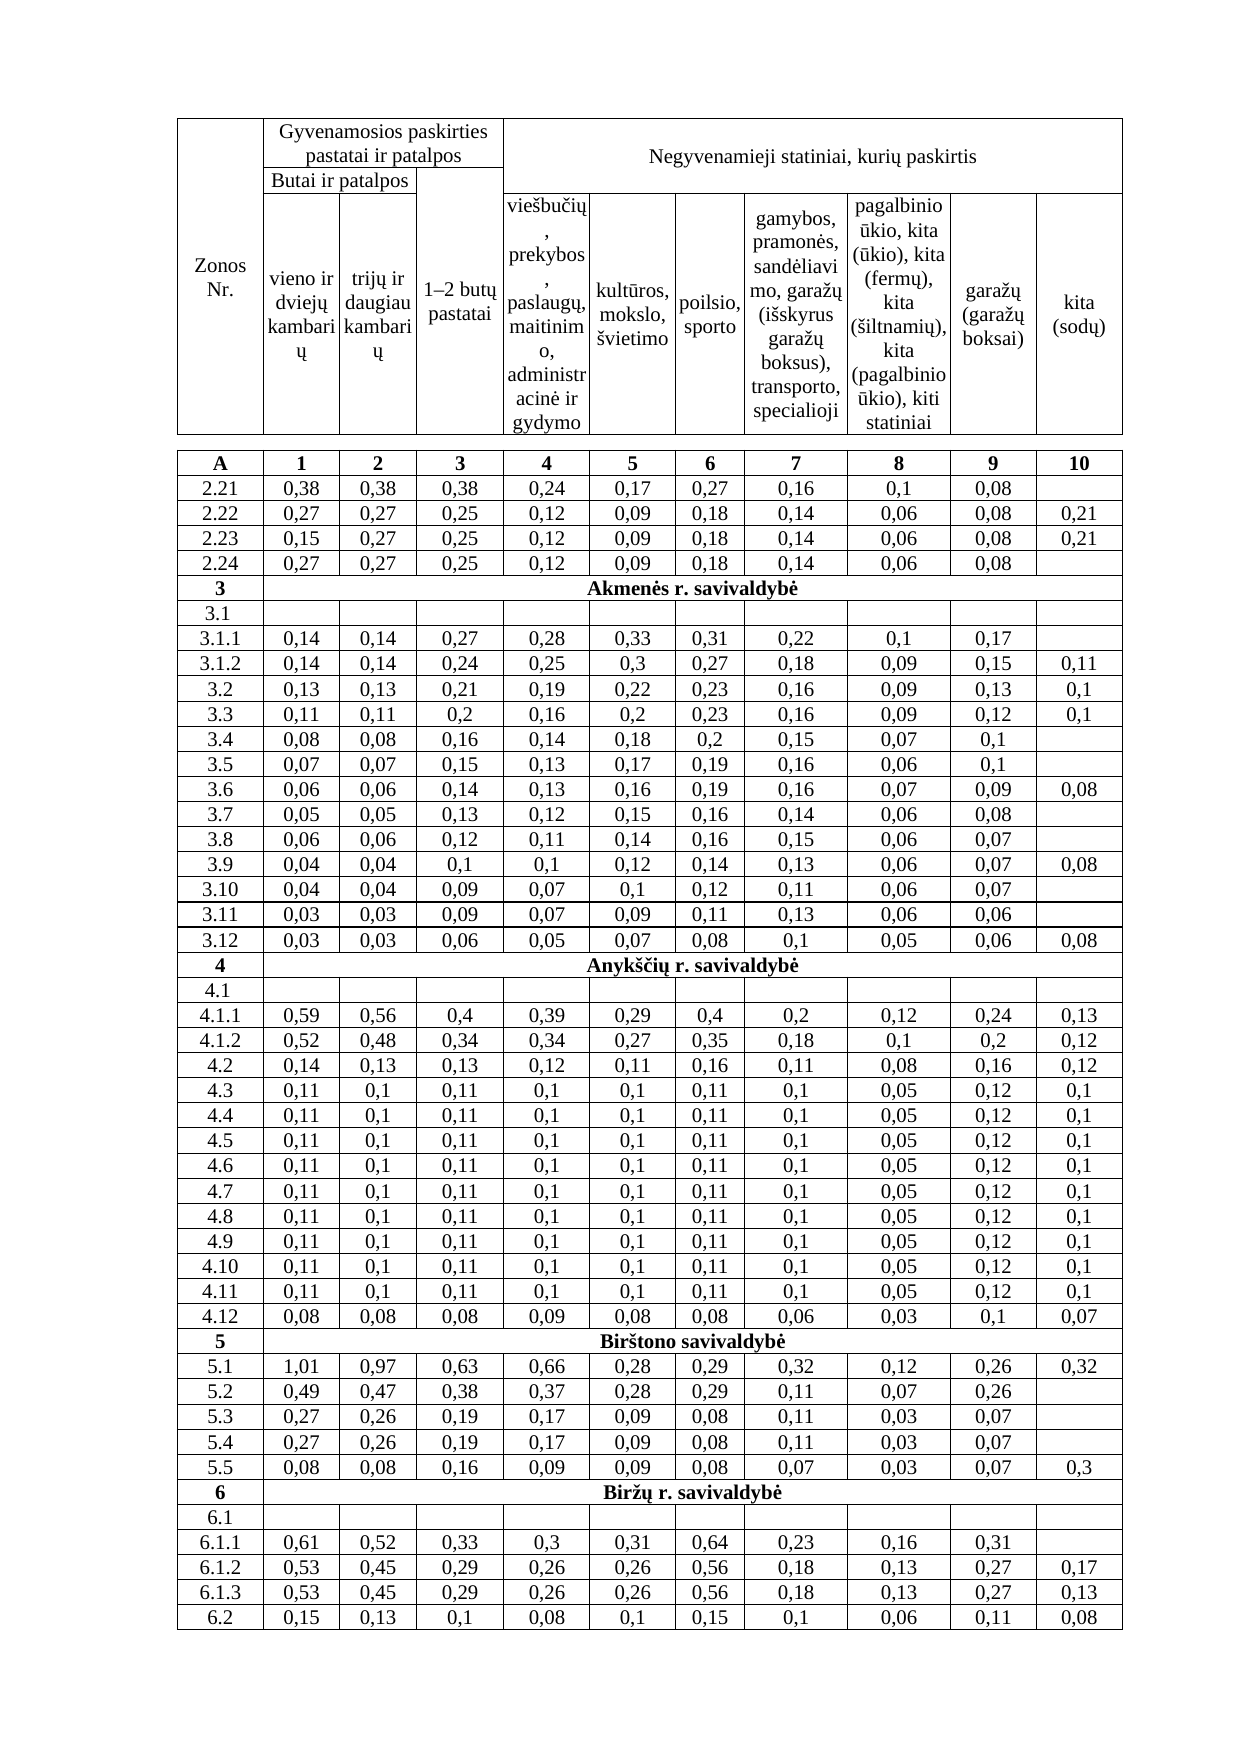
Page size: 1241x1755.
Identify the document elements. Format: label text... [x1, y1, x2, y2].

table_cell 0,32 [1037, 1354, 1122, 1378]
table_cell 4.2 [178, 1053, 263, 1077]
table_cell 4.1.2 [178, 1028, 263, 1052]
table_cell 0,11 [264, 1128, 339, 1152]
table_cell 0,1 [340, 1103, 416, 1127]
table_cell 0,23 [676, 702, 744, 726]
table_cell 0,12 [951, 1254, 1036, 1278]
table_cell 0,08 [264, 727, 339, 751]
table_cell Biržų r. savivaldybė [264, 1480, 1122, 1504]
table_cell 0,1 [745, 1103, 847, 1127]
table_cell 0,12 [951, 1204, 1036, 1228]
table_cell 0,07 [951, 1405, 1036, 1428]
table_cell A [178, 451, 263, 474]
table_cell [417, 978, 503, 1002]
table_cell 0,12 [951, 1279, 1036, 1303]
table_cell 0,12 [1037, 1028, 1122, 1052]
table_cell 0,12 [951, 1154, 1036, 1177]
table_cell 0,07 [951, 877, 1036, 901]
table_cell 0,1 [848, 1028, 950, 1052]
table_cell [263, 435, 339, 449]
table_header Gyvenamosios paskirties pastatai ir patalpos [264, 119, 503, 167]
table_cell 0,08 [951, 476, 1036, 500]
table_cell 0,17 [504, 1405, 589, 1428]
table_cell 0,11 [264, 1103, 339, 1127]
table_cell 0,16 [676, 827, 744, 851]
table_cell 0,05 [848, 1279, 950, 1303]
table_cell 0,35 [676, 1028, 744, 1052]
table_cell 0,11 [676, 1154, 744, 1177]
table_cell 0,13 [417, 802, 503, 826]
table_cell [1037, 1530, 1122, 1554]
table_cell 0,08 [676, 1455, 744, 1479]
table_cell 3.1 [178, 601, 263, 625]
table_cell [1037, 551, 1122, 575]
table_cell 0,11 [676, 1128, 744, 1152]
table_cell 0,11 [1037, 651, 1122, 675]
table_cell 4.9 [178, 1229, 263, 1253]
table_cell 0,16 [745, 676, 847, 701]
table_cell 0,26 [951, 1379, 1036, 1403]
table_cell 0,53 [264, 1580, 339, 1604]
table_cell 0,13 [1037, 1003, 1122, 1027]
table_header Zonos Nr. [178, 119, 263, 434]
table_cell 0,12 [590, 852, 675, 876]
table_cell 0,04 [264, 852, 339, 876]
table_cell 0,17 [590, 752, 675, 776]
table_cell 0,1 [504, 1128, 589, 1152]
table_cell 7 [745, 451, 847, 474]
table_cell 0,11 [417, 1204, 503, 1228]
table_cell 0,1 [340, 1229, 416, 1253]
table_cell 0,14 [264, 626, 339, 650]
table_cell 0,05 [848, 1103, 950, 1127]
table_cell 0,39 [504, 1003, 589, 1027]
table_cell [676, 601, 744, 625]
table_cell 4.8 [178, 1204, 263, 1228]
table_cell 0,11 [745, 1430, 847, 1454]
table_cell kultūros, mokslo, švietimo [590, 194, 675, 434]
table_cell 9 [951, 451, 1036, 474]
table_cell [1036, 435, 1122, 449]
table_cell 0,1 [590, 1154, 675, 1177]
table_cell 0,06 [951, 903, 1036, 926]
table_cell [1037, 1405, 1122, 1428]
table_cell 0,22 [590, 676, 675, 701]
table_cell 0,11 [264, 702, 339, 726]
table_cell 8 [848, 451, 950, 474]
table_cell 0,56 [340, 1003, 416, 1027]
table_cell 0,07 [590, 928, 675, 952]
table_cell 0,09 [590, 1405, 675, 1428]
table_cell 0,1 [848, 476, 950, 500]
table_cell 4.10 [178, 1254, 263, 1278]
table_cell [264, 1505, 339, 1529]
table_cell 0,08 [676, 1430, 744, 1454]
table_cell 0,1 [745, 1078, 847, 1102]
table_cell 0,14 [264, 651, 339, 675]
table_cell 0,32 [745, 1354, 847, 1378]
table_cell 0,06 [848, 551, 950, 575]
table_cell 2.22 [178, 501, 263, 525]
table_cell 0,09 [504, 1455, 589, 1479]
table_cell [264, 601, 339, 625]
table_cell 4 [178, 953, 263, 977]
table_cell 6 [178, 1480, 263, 1504]
table_cell viešbučių, prekybos, paslaugų, maitinimo, administracinė ir gydymo [504, 194, 589, 434]
table_cell 0,11 [417, 1229, 503, 1253]
table_cell 0,08 [951, 526, 1036, 550]
table_cell 0,1 [340, 1128, 416, 1152]
table_cell 0,1 [1037, 676, 1122, 701]
table_cell 0,1 [504, 1229, 589, 1253]
table_cell 0,11 [676, 1179, 744, 1203]
table_cell 4.7 [178, 1179, 263, 1203]
table_cell 0,13 [745, 903, 847, 926]
table_cell 3.11 [178, 903, 263, 926]
table_cell 0,3 [590, 651, 675, 675]
table_cell 0,27 [264, 1430, 339, 1454]
table_cell 0,1 [340, 1204, 416, 1228]
table_cell 4.11 [178, 1279, 263, 1303]
table_cell 0,1 [417, 1605, 503, 1629]
table_cell 0,1 [1037, 1254, 1122, 1278]
table_cell 0,64 [676, 1530, 744, 1554]
table_cell 0,12 [504, 501, 589, 525]
table_cell 0,25 [417, 551, 503, 575]
table_cell 0,27 [590, 1028, 675, 1052]
table_cell 0,12 [848, 1003, 950, 1027]
table_cell 0,56 [676, 1555, 744, 1579]
table_cell 6.2 [178, 1605, 263, 1629]
table_cell 0,53 [264, 1555, 339, 1579]
table_cell pagalbinio ūkio, kita (ūkio), kita (fermų), kita (šiltnamių), kita (pagalbinio ūkio), kiti statiniai [848, 194, 950, 434]
table_cell 0,31 [676, 626, 744, 650]
table_cell 0,1 [590, 1078, 675, 1102]
table_cell 0,16 [745, 777, 847, 801]
table_cell trijų ir daugiau kambarių [340, 194, 416, 434]
table_cell 0,05 [848, 1229, 950, 1253]
table_cell 0,19 [504, 676, 589, 701]
table_cell 0,33 [590, 626, 675, 650]
table_cell [417, 601, 503, 625]
table_cell 0,16 [676, 1053, 744, 1077]
table_cell 0,1 [340, 1279, 416, 1303]
table_cell 0,07 [745, 1455, 847, 1479]
table_cell 6.1.1 [178, 1530, 263, 1554]
table_cell 0,06 [848, 903, 950, 926]
table_cell 0,21 [1037, 501, 1122, 525]
table_cell 0,09 [951, 777, 1036, 801]
table_cell 0,07 [951, 1430, 1036, 1454]
table_cell [340, 435, 416, 449]
table_cell 0,16 [951, 1053, 1036, 1077]
table_cell [848, 601, 950, 625]
table_cell 0,26 [504, 1580, 589, 1604]
table_cell 0,14 [745, 526, 847, 550]
table_cell [1037, 877, 1122, 901]
table_cell 3.5 [178, 752, 263, 776]
table_cell [745, 601, 847, 625]
table_cell 0,1 [745, 1154, 847, 1177]
table_cell 0,1 [504, 1154, 589, 1177]
table_cell 0,03 [340, 903, 416, 926]
table_cell 0,26 [340, 1430, 416, 1454]
table_cell 0,07 [340, 752, 416, 776]
table_cell 0,14 [590, 827, 675, 851]
table_cell 0,08 [676, 928, 744, 952]
table_cell 0,06 [745, 1304, 847, 1328]
table_cell 0,29 [417, 1580, 503, 1604]
table_cell 0,09 [417, 877, 503, 901]
table_cell 0,07 [848, 1379, 950, 1403]
table_cell 0,19 [676, 777, 744, 801]
table_cell 0,18 [745, 1580, 847, 1604]
table_cell 0,27 [340, 501, 416, 525]
table_cell 0,27 [264, 551, 339, 575]
table_cell 0,08 [340, 1304, 416, 1328]
table_cell 0,21 [1037, 526, 1122, 550]
table_cell 0,14 [504, 727, 589, 751]
table_cell [847, 435, 950, 449]
table_cell 0,16 [676, 802, 744, 826]
table_cell [951, 601, 1036, 625]
table_cell 0,05 [848, 1179, 950, 1203]
table_cell 0,09 [848, 676, 950, 701]
table_cell 5.5 [178, 1455, 263, 1479]
table_cell 0,1 [590, 1103, 675, 1127]
table_cell 0,56 [676, 1580, 744, 1604]
table_cell 0,13 [1037, 1580, 1122, 1604]
table_cell 0,1 [504, 852, 589, 876]
table_cell 0,15 [264, 526, 339, 550]
table_cell 1,01 [264, 1354, 339, 1378]
table_cell 0,11 [417, 1078, 503, 1102]
table_cell 0,3 [504, 1530, 589, 1554]
table_cell 0,14 [745, 802, 847, 826]
table_cell 0,11 [264, 1229, 339, 1253]
table_cell 0,18 [676, 526, 744, 550]
table_header Negyvenamieji statiniai, kurių paskirtis [504, 119, 1122, 192]
table_cell [504, 435, 589, 449]
table_cell 0,17 [951, 626, 1036, 650]
table_cell 0,12 [951, 1103, 1036, 1127]
table_cell 0,18 [676, 551, 744, 575]
table_cell 0,48 [340, 1028, 416, 1052]
table_cell 0,23 [676, 676, 744, 701]
table_cell 0,38 [264, 476, 339, 500]
table_cell 0,11 [264, 1204, 339, 1228]
table_cell 0,05 [848, 928, 950, 952]
table_cell 2.21 [178, 476, 263, 500]
table_cell 0,05 [504, 928, 589, 952]
table_cell 0,06 [340, 777, 416, 801]
table_cell 0,15 [745, 827, 847, 851]
table_cell 0,13 [745, 852, 847, 876]
table_cell 0,13 [848, 1555, 950, 1579]
table_cell 0,1 [590, 1254, 675, 1278]
table_cell 0,2 [417, 702, 503, 726]
table_cell 0,12 [951, 1179, 1036, 1203]
table_cell 0,11 [417, 1103, 503, 1127]
table_cell 0,11 [951, 1605, 1036, 1629]
table_cell 0,1 [504, 1254, 589, 1278]
table_cell [504, 1505, 589, 1529]
table_cell [848, 978, 950, 1002]
table_cell 0,29 [590, 1003, 675, 1027]
table_cell 0,63 [417, 1354, 503, 1378]
table_cell 0,1 [951, 727, 1036, 751]
table_cell 0,1 [1037, 1128, 1122, 1152]
table_cell 0,66 [504, 1354, 589, 1378]
table_cell 0,06 [848, 877, 950, 901]
table_cell [745, 1505, 847, 1529]
table_cell 0,03 [264, 903, 339, 926]
table_cell 0,1 [1037, 1103, 1122, 1127]
table_cell 0,11 [676, 1078, 744, 1102]
table_cell 0,11 [676, 1103, 744, 1127]
table_cell 0,14 [676, 852, 744, 876]
table_cell 0,1 [745, 1605, 847, 1629]
table_cell 0,11 [745, 1053, 847, 1077]
table_cell 0,21 [417, 676, 503, 701]
table_cell 0,06 [417, 928, 503, 952]
table_cell 4.12 [178, 1304, 263, 1328]
table_cell 0,26 [590, 1555, 675, 1579]
table_cell 0,19 [417, 1405, 503, 1428]
table_cell 0,08 [340, 1455, 416, 1479]
table_cell 0,1 [590, 1179, 675, 1203]
table_cell [1037, 752, 1122, 776]
table_cell 0,52 [340, 1530, 416, 1554]
table_cell 3.4 [178, 727, 263, 751]
table_cell 0,14 [417, 777, 503, 801]
table_cell 5.4 [178, 1430, 263, 1454]
table_cell 0,1 [590, 1279, 675, 1303]
table_cell [745, 978, 847, 1002]
table_cell 0,1 [340, 1254, 416, 1278]
table_cell 0,06 [848, 852, 950, 876]
table_cell 0,11 [417, 1128, 503, 1152]
table_cell 0,26 [590, 1580, 675, 1604]
table_cell 0,2 [745, 1003, 847, 1027]
table_cell 0,1 [745, 1179, 847, 1203]
table_cell 0,27 [340, 526, 416, 550]
table_cell 1 [264, 451, 339, 474]
table_cell 0,08 [951, 802, 1036, 826]
table_cell 0,09 [848, 651, 950, 675]
table_cell 0,08 [676, 1405, 744, 1428]
table_cell 4.5 [178, 1128, 263, 1152]
table_cell 0,1 [504, 1078, 589, 1102]
table_cell 0,05 [848, 1078, 950, 1102]
table_cell 0,13 [264, 676, 339, 701]
table_cell 0,33 [417, 1530, 503, 1554]
table_cell 0,29 [676, 1354, 744, 1378]
table_cell 0,05 [848, 1154, 950, 1177]
table_cell 0,12 [951, 1078, 1036, 1102]
table_cell 0,03 [848, 1405, 950, 1428]
table_cell 0,07 [504, 903, 589, 926]
table_cell 0,25 [417, 526, 503, 550]
table_cell [590, 601, 675, 625]
table_cell [590, 435, 675, 449]
table_cell 0,17 [590, 476, 675, 500]
table_cell Birštono savivaldybė [264, 1329, 1122, 1353]
table_cell 0,24 [504, 476, 589, 500]
table_cell 0,16 [417, 727, 503, 751]
table_cell 0,27 [951, 1555, 1036, 1579]
table_cell 0,08 [264, 1455, 339, 1479]
table_cell garažų (garažų boksai) [951, 194, 1036, 434]
table_cell 0,1 [848, 626, 950, 650]
table_cell 0,4 [676, 1003, 744, 1027]
table_cell 3.1.2 [178, 651, 263, 675]
table_cell 0,05 [848, 1128, 950, 1152]
table_cell 0,3 [1037, 1455, 1122, 1479]
table_cell 0,11 [676, 1229, 744, 1253]
table_cell 0,11 [417, 1254, 503, 1278]
table_cell Butai ir patalpos [264, 168, 416, 192]
table_cell 0,14 [745, 551, 847, 575]
table_cell 0,09 [590, 1430, 675, 1454]
table_cell 0,06 [848, 526, 950, 550]
table_cell 0,1 [417, 852, 503, 876]
table_cell 0,15 [264, 1605, 339, 1629]
table_cell 0,09 [590, 501, 675, 525]
table_cell 0,18 [590, 727, 675, 751]
table_cell 0,11 [340, 702, 416, 726]
table_cell 0,11 [504, 827, 589, 851]
table_cell 0,16 [745, 702, 847, 726]
table_cell 0,09 [848, 702, 950, 726]
table_cell 0,12 [676, 877, 744, 901]
table_cell 0,27 [676, 476, 744, 500]
table_cell 0,05 [340, 802, 416, 826]
table_cell 0,18 [745, 1028, 847, 1052]
table_cell 0,1 [504, 1204, 589, 1228]
table_cell 0,1 [590, 877, 675, 901]
table_cell 3.3 [178, 702, 263, 726]
table_cell 0,11 [264, 1179, 339, 1203]
table_cell [951, 978, 1036, 1002]
table_cell 0,08 [951, 501, 1036, 525]
table_cell 0,08 [417, 1304, 503, 1328]
table_cell 3.7 [178, 802, 263, 826]
table_cell 6.1 [178, 1505, 263, 1529]
table_cell 0,13 [340, 1053, 416, 1077]
table_cell 0,27 [264, 501, 339, 525]
table_cell [1037, 626, 1122, 650]
table_cell 0,11 [745, 1405, 847, 1428]
table_cell 0,1 [745, 1279, 847, 1303]
table_cell 0,1 [745, 928, 847, 952]
table_cell 3 [178, 576, 263, 600]
table_cell 3.10 [178, 877, 263, 901]
table_cell 3.2 [178, 676, 263, 701]
table_cell 0,15 [676, 1605, 744, 1629]
table_cell 0,59 [264, 1003, 339, 1027]
table_cell 0,27 [340, 551, 416, 575]
table_cell 0,07 [848, 777, 950, 801]
table_cell 0,12 [504, 1053, 589, 1077]
table_cell 0,16 [848, 1530, 950, 1554]
table_cell [590, 978, 675, 1002]
table_cell [744, 435, 847, 449]
table_cell [1037, 1505, 1122, 1529]
table_cell 0,09 [590, 551, 675, 575]
table_cell 0,11 [264, 1078, 339, 1102]
table_cell 0,61 [264, 1530, 339, 1554]
table_cell 0,31 [951, 1530, 1036, 1554]
table_cell 0,15 [745, 727, 847, 751]
table_cell 0,26 [504, 1555, 589, 1579]
table_cell [1037, 476, 1122, 500]
table_cell 0,05 [848, 1254, 950, 1278]
table_cell 0,12 [951, 702, 1036, 726]
table_cell [676, 1505, 744, 1529]
table_cell Anykščių r. savivaldybė [264, 953, 1122, 977]
table_cell 0,13 [340, 1605, 416, 1629]
table_cell Akmenės r. savivaldybė [264, 576, 1122, 600]
table_cell 4.6 [178, 1154, 263, 1177]
table_cell 0,12 [848, 1354, 950, 1378]
table_cell [950, 435, 1036, 449]
table_cell [1037, 827, 1122, 851]
table_cell 0,11 [417, 1279, 503, 1303]
table_cell 0,07 [848, 727, 950, 751]
table_cell 0,08 [1037, 1605, 1122, 1629]
table_cell 0,27 [417, 626, 503, 650]
table_cell 0,27 [951, 1580, 1036, 1604]
table_cell 0,11 [264, 1254, 339, 1278]
table_cell 0,04 [340, 877, 416, 901]
table_cell 0,28 [590, 1379, 675, 1403]
table_cell [504, 978, 589, 1002]
table_cell 0,27 [264, 1405, 339, 1428]
table_cell 0,16 [590, 777, 675, 801]
table_cell 0,18 [745, 651, 847, 675]
table_cell 3.6 [178, 777, 263, 801]
table_cell 5.1 [178, 1354, 263, 1378]
table_cell [951, 1505, 1036, 1529]
table_cell 3.8 [178, 827, 263, 851]
table_cell 0,09 [504, 1304, 589, 1328]
table_cell 0,06 [264, 777, 339, 801]
table_cell 0,37 [504, 1379, 589, 1403]
table_cell 0,08 [1037, 852, 1122, 876]
table_cell 0,08 [676, 1304, 744, 1328]
table_cell [1037, 727, 1122, 751]
table_cell 0,1 [590, 1605, 675, 1629]
table_cell 0,1 [1037, 1154, 1122, 1177]
table_cell 4.4 [178, 1103, 263, 1127]
table_cell [848, 1505, 950, 1529]
table_cell 0,14 [340, 626, 416, 650]
table_cell [504, 601, 589, 625]
table_cell 5 [590, 451, 675, 474]
table_cell 0,1 [590, 1128, 675, 1152]
table_cell 0,24 [417, 651, 503, 675]
table_cell 0,03 [848, 1430, 950, 1454]
table_cell 0,09 [590, 1455, 675, 1479]
table_cell 0,1 [340, 1179, 416, 1203]
table_cell [416, 435, 504, 449]
table_cell 0,11 [264, 1154, 339, 1177]
table_cell [340, 978, 416, 1002]
table_cell 0,17 [504, 1430, 589, 1454]
table_cell 0,1 [745, 1254, 847, 1278]
table_cell 0,06 [264, 827, 339, 851]
table_cell 0,04 [340, 852, 416, 876]
table_cell [676, 978, 744, 1002]
table_cell 0,25 [417, 501, 503, 525]
table_cell 0,09 [590, 903, 675, 926]
table_cell 0,07 [951, 852, 1036, 876]
table_cell 0,06 [951, 928, 1036, 952]
table_cell 0,03 [848, 1455, 950, 1479]
table_cell 0,12 [417, 827, 503, 851]
table_cell 0,26 [951, 1354, 1036, 1378]
table_cell [1037, 978, 1122, 1002]
table_cell [1037, 802, 1122, 826]
table_cell 0,13 [340, 676, 416, 701]
table_cell 0,1 [340, 1154, 416, 1177]
table_cell 0,1 [951, 1304, 1036, 1328]
table_cell 0,29 [417, 1555, 503, 1579]
table_cell 0,03 [264, 928, 339, 952]
table_cell 6.1.3 [178, 1580, 263, 1604]
table_cell 0,1 [504, 1179, 589, 1203]
table_cell [264, 978, 339, 1002]
table_cell 0,45 [340, 1555, 416, 1579]
table_cell 0,34 [417, 1028, 503, 1052]
table_cell 0,08 [951, 551, 1036, 575]
table_cell 0,52 [264, 1028, 339, 1052]
table_cell 0,18 [745, 1555, 847, 1579]
table_cell kita (sodų) [1037, 194, 1122, 434]
table_cell 0,24 [951, 1003, 1036, 1027]
table_cell 0,11 [676, 1204, 744, 1228]
table_cell 0,14 [340, 651, 416, 675]
table_cell 0,08 [590, 1304, 675, 1328]
table_cell [417, 1505, 503, 1529]
table_cell 4.1 [178, 978, 263, 1002]
table_cell 0,06 [848, 501, 950, 525]
table_cell 0,08 [340, 727, 416, 751]
table_cell 0,17 [1037, 1555, 1122, 1579]
table_cell 0,13 [504, 752, 589, 776]
table_cell 0,47 [340, 1379, 416, 1403]
table_cell 0,11 [590, 1053, 675, 1077]
table_cell 0,4 [417, 1003, 503, 1027]
table_cell vieno ir dviejų kambarių [264, 194, 339, 434]
table_cell 0,15 [417, 752, 503, 776]
table_cell 6.1.2 [178, 1555, 263, 1579]
table_cell 5.2 [178, 1379, 263, 1403]
table_cell 0,13 [848, 1580, 950, 1604]
table_cell 0,28 [590, 1354, 675, 1378]
table_cell [1037, 1379, 1122, 1403]
table_cell 0,16 [504, 702, 589, 726]
table_cell 0,08 [848, 1053, 950, 1077]
table_cell [340, 1505, 416, 1529]
table_cell 0,08 [264, 1304, 339, 1328]
table_cell 0,13 [417, 1053, 503, 1077]
table_cell 0,2 [951, 1028, 1036, 1052]
table_cell 1–2 butų pastatai [417, 168, 503, 434]
table_cell 0,1 [340, 1078, 416, 1102]
table_cell 0,07 [951, 827, 1036, 851]
table_cell 0,11 [745, 877, 847, 901]
table_cell 0,14 [264, 1053, 339, 1077]
table_cell 2.23 [178, 526, 263, 550]
table_cell 0,28 [504, 626, 589, 650]
table_cell 0,1 [1037, 1279, 1122, 1303]
table_cell gamybos, pramonės, sandėliavimo, garažų (išskyrus garažų boksus), transporto, specialioji [745, 194, 847, 434]
table_cell 0,11 [676, 903, 744, 926]
table_cell 0,1 [1037, 1229, 1122, 1253]
table_cell [590, 1505, 675, 1529]
table_cell 0,12 [951, 1229, 1036, 1253]
table_cell 0,49 [264, 1379, 339, 1403]
table_cell 0,07 [951, 1455, 1036, 1479]
table_cell 0,1 [745, 1229, 847, 1253]
table_cell [340, 601, 416, 625]
table_cell 0,06 [848, 802, 950, 826]
table_cell 0,13 [951, 676, 1036, 701]
table_cell 0,16 [417, 1455, 503, 1479]
table_cell 0,19 [417, 1430, 503, 1454]
table_cell 0,07 [264, 752, 339, 776]
table_cell 0,97 [340, 1354, 416, 1378]
table_cell 0,1 [504, 1279, 589, 1303]
table_cell 0,26 [340, 1405, 416, 1428]
table_cell 0,16 [745, 752, 847, 776]
table_cell [177, 435, 263, 449]
table_cell 0,1 [745, 1204, 847, 1228]
table_cell 0,07 [504, 877, 589, 901]
table_cell 0,1 [1037, 1204, 1122, 1228]
table_cell 0,06 [340, 827, 416, 851]
table_cell [1037, 1430, 1122, 1454]
table_cell 0,15 [951, 651, 1036, 675]
table_cell 0,38 [417, 476, 503, 500]
table_cell 0,45 [340, 1580, 416, 1604]
table_cell 0,12 [951, 1128, 1036, 1152]
table_cell 0,1 [1037, 1179, 1122, 1203]
table_cell 0,22 [745, 626, 847, 650]
table_cell 0,11 [264, 1279, 339, 1303]
table_cell 0,03 [848, 1304, 950, 1328]
table_cell 0,29 [676, 1379, 744, 1403]
table_cell 0,1 [504, 1103, 589, 1127]
table_cell 0,14 [745, 501, 847, 525]
table_cell 0,23 [745, 1530, 847, 1554]
table_cell 5.3 [178, 1405, 263, 1428]
table_cell 0,1 [590, 1204, 675, 1228]
table_cell 0,03 [340, 928, 416, 952]
table_cell 0,11 [417, 1179, 503, 1203]
table_cell 0,38 [340, 476, 416, 500]
table_cell 0,1 [1037, 1078, 1122, 1102]
table_cell 0,06 [848, 827, 950, 851]
table_cell 3 [417, 451, 503, 474]
table_cell 0,2 [676, 727, 744, 751]
table_cell 0,08 [504, 1605, 589, 1629]
table_cell 0,1 [951, 752, 1036, 776]
table_cell 0,04 [264, 877, 339, 901]
table_cell 0,31 [590, 1530, 675, 1554]
table_cell 2 [340, 451, 416, 474]
table_cell 0,12 [504, 526, 589, 550]
table_cell 0,1 [745, 1128, 847, 1152]
table_cell 3.1.1 [178, 626, 263, 650]
table_cell 0,05 [264, 802, 339, 826]
table_cell 0,12 [1037, 1053, 1122, 1077]
table_cell 0,05 [848, 1204, 950, 1228]
table_cell [675, 435, 744, 449]
table_cell 0,06 [848, 752, 950, 776]
table_cell 0,19 [676, 752, 744, 776]
table_cell 0,12 [504, 551, 589, 575]
table_cell 0,16 [745, 476, 847, 500]
table_cell 0,08 [1037, 928, 1122, 952]
table_cell 4 [504, 451, 589, 474]
table_cell 0,1 [1037, 702, 1122, 726]
table_cell 0,11 [745, 1379, 847, 1403]
table_cell 0,1 [590, 1229, 675, 1253]
table_cell 10 [1037, 451, 1122, 474]
table_cell 0,18 [676, 501, 744, 525]
table_cell 0,09 [590, 526, 675, 550]
table_cell 0,34 [504, 1028, 589, 1052]
table_cell 0,12 [504, 802, 589, 826]
table_cell 0,15 [590, 802, 675, 826]
table_cell 4.3 [178, 1078, 263, 1102]
table_cell 0,25 [504, 651, 589, 675]
table_cell 0,38 [417, 1379, 503, 1403]
table_cell poilsio, sporto [676, 194, 744, 434]
table_cell 0,06 [848, 1605, 950, 1629]
table_cell 0,13 [504, 777, 589, 801]
table_cell [1037, 903, 1122, 926]
table_cell 0,11 [676, 1279, 744, 1303]
table_cell 3.12 [178, 928, 263, 952]
table_cell 0,07 [1037, 1304, 1122, 1328]
table_cell 3.9 [178, 852, 263, 876]
table_cell 5 [178, 1329, 263, 1353]
table_cell 0,09 [417, 903, 503, 926]
table_cell 2.24 [178, 551, 263, 575]
table_cell 0,27 [676, 651, 744, 675]
table_cell 0,11 [676, 1254, 744, 1278]
table_cell 0,11 [417, 1154, 503, 1177]
table_cell 6 [676, 451, 744, 474]
table_cell 0,2 [590, 702, 675, 726]
table_cell 4.1.1 [178, 1003, 263, 1027]
table_cell [1037, 601, 1122, 625]
table_cell 0,08 [1037, 777, 1122, 801]
